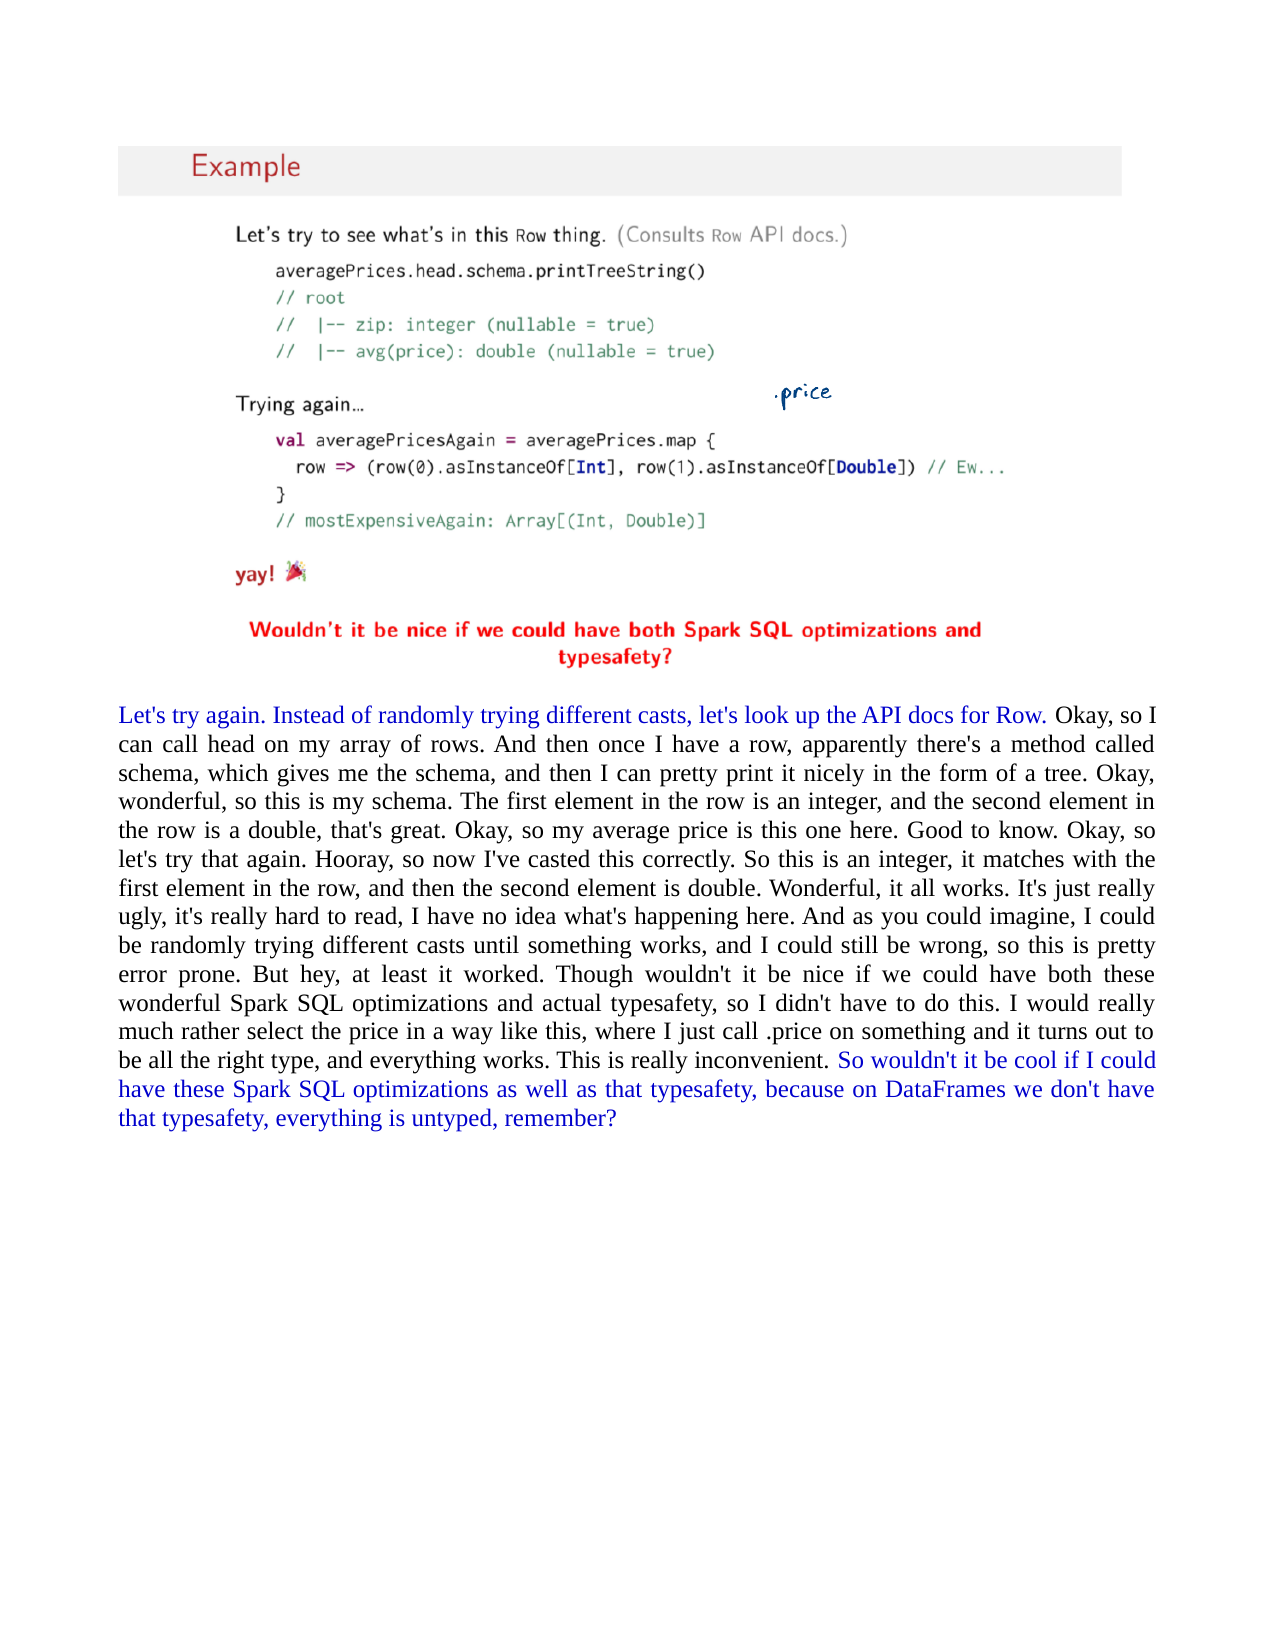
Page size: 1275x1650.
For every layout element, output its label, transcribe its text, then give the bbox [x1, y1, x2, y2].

picture [118, 146, 1157, 672]
text Let's try again. Instead of randomly trying different casts, let's look up the API docs for Row. Okay, so I can call head on my array of rows. And then once I have a row, apparently there's a method called schema, which gives me the schema, and then I can pretty print it nicely in the form of a tree. Okay, wonderful, so this is my schema. The first element in the row is an integer, and the second element in the row is a double, that's great. Okay, so my average price is this one here. Good to know. Okay, so let's try that again. Hooray, so now I've casted this correctly. So this is an integer, it matches with the first element in the row, and then the second element is double. Wonderful, it all works. It's just really ugly, it's really hard to read, I have no idea what's happening here. And as you could imagine, I could be randomly trying different casts until something works, and I could still be wrong, so this is pretty error prone. But hey, at least it worked. Though wouldn't it be nice if we could have both these wonderful Spark SQL optimizations and actual typesafety, so I didn't have to do this. I would really much rather select the price in a way like this, where I just call .price on something and it turns out to be all the right type, and everything works. This is really inconvenient. So wouldn't it be cool if I could have these Spark SQL optimizations as well as that typesafety, because on DataFrames we don't have that typesafety, everything is untyped, remember? [118, 700, 1157, 1131]
